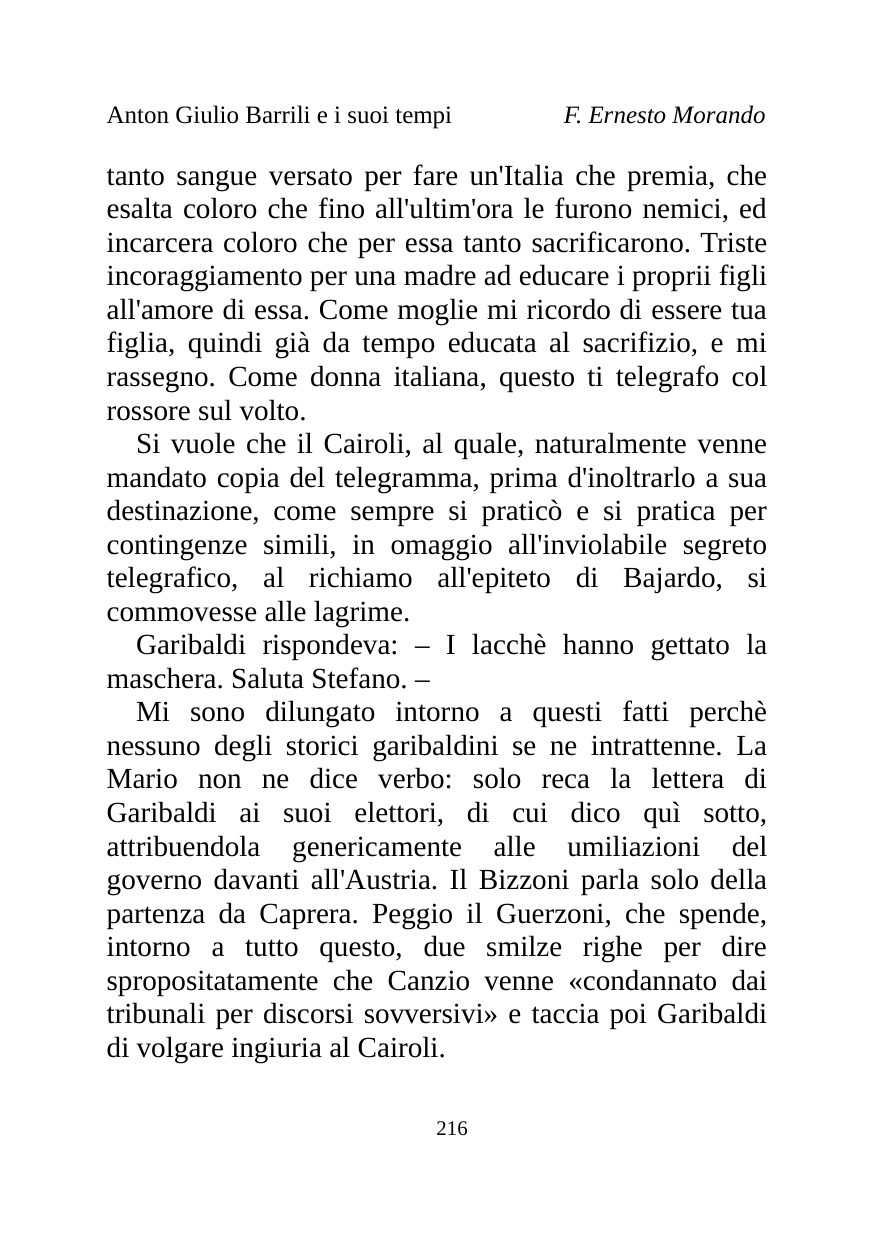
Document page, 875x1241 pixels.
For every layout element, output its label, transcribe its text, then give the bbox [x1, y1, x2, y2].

text Garibaldi rispondeva: – I lacchè hanno gettato la maschera. Saluta Stefano. – [106, 627, 768, 694]
text Si vuole che il Cairoli, al quale, naturalmente venne mandato copia del telegramma, prima d'inoltrarlo a sua destinazione, come sempre si praticò e si pratica per contingenze simili, in omaggio all'inviolabile segreto telegrafico, al richiamo all'epiteto di Bajardo, si commovesse alle lagrime. [106, 426, 768, 627]
text tanto sangue versato per fare un'Italia che premia, che esalta coloro che fino all'ultim'ora le furono nemici, ed incarcera coloro che per essa tanto sacrificarono. Triste incoraggiamento per una madre ad educare i proprii figli all'amore di essa. Come moglie mi ricordo di essere tua figlia, quindi già da tempo educata al sacrifizio, e mi rassegno. Come donna italiana, questo ti telegrafo col rossore sul volto. [106, 158, 768, 426]
text Mi sono dilungato intorno a questi fatti perchè nessuno degli storici garibaldini se ne intrattenne. La Mario non ne dice verbo: solo reca la lettera di Garibaldi ai suoi elettori, di cui dico quì sotto, attribuendola genericamente alle umiliazioni del governo davanti all'Austria. Il Bizzoni parla solo della partenza da Caprera. Peggio il Guerzoni, che spende, intorno a tutto questo, due smilze righe per dire spropositatamente che Canzio venne «condannato dai tribunali per discorsi sovversivi» e taccia poi Garibaldi di volgare ingiuria al Cairoli. [106, 694, 768, 1063]
